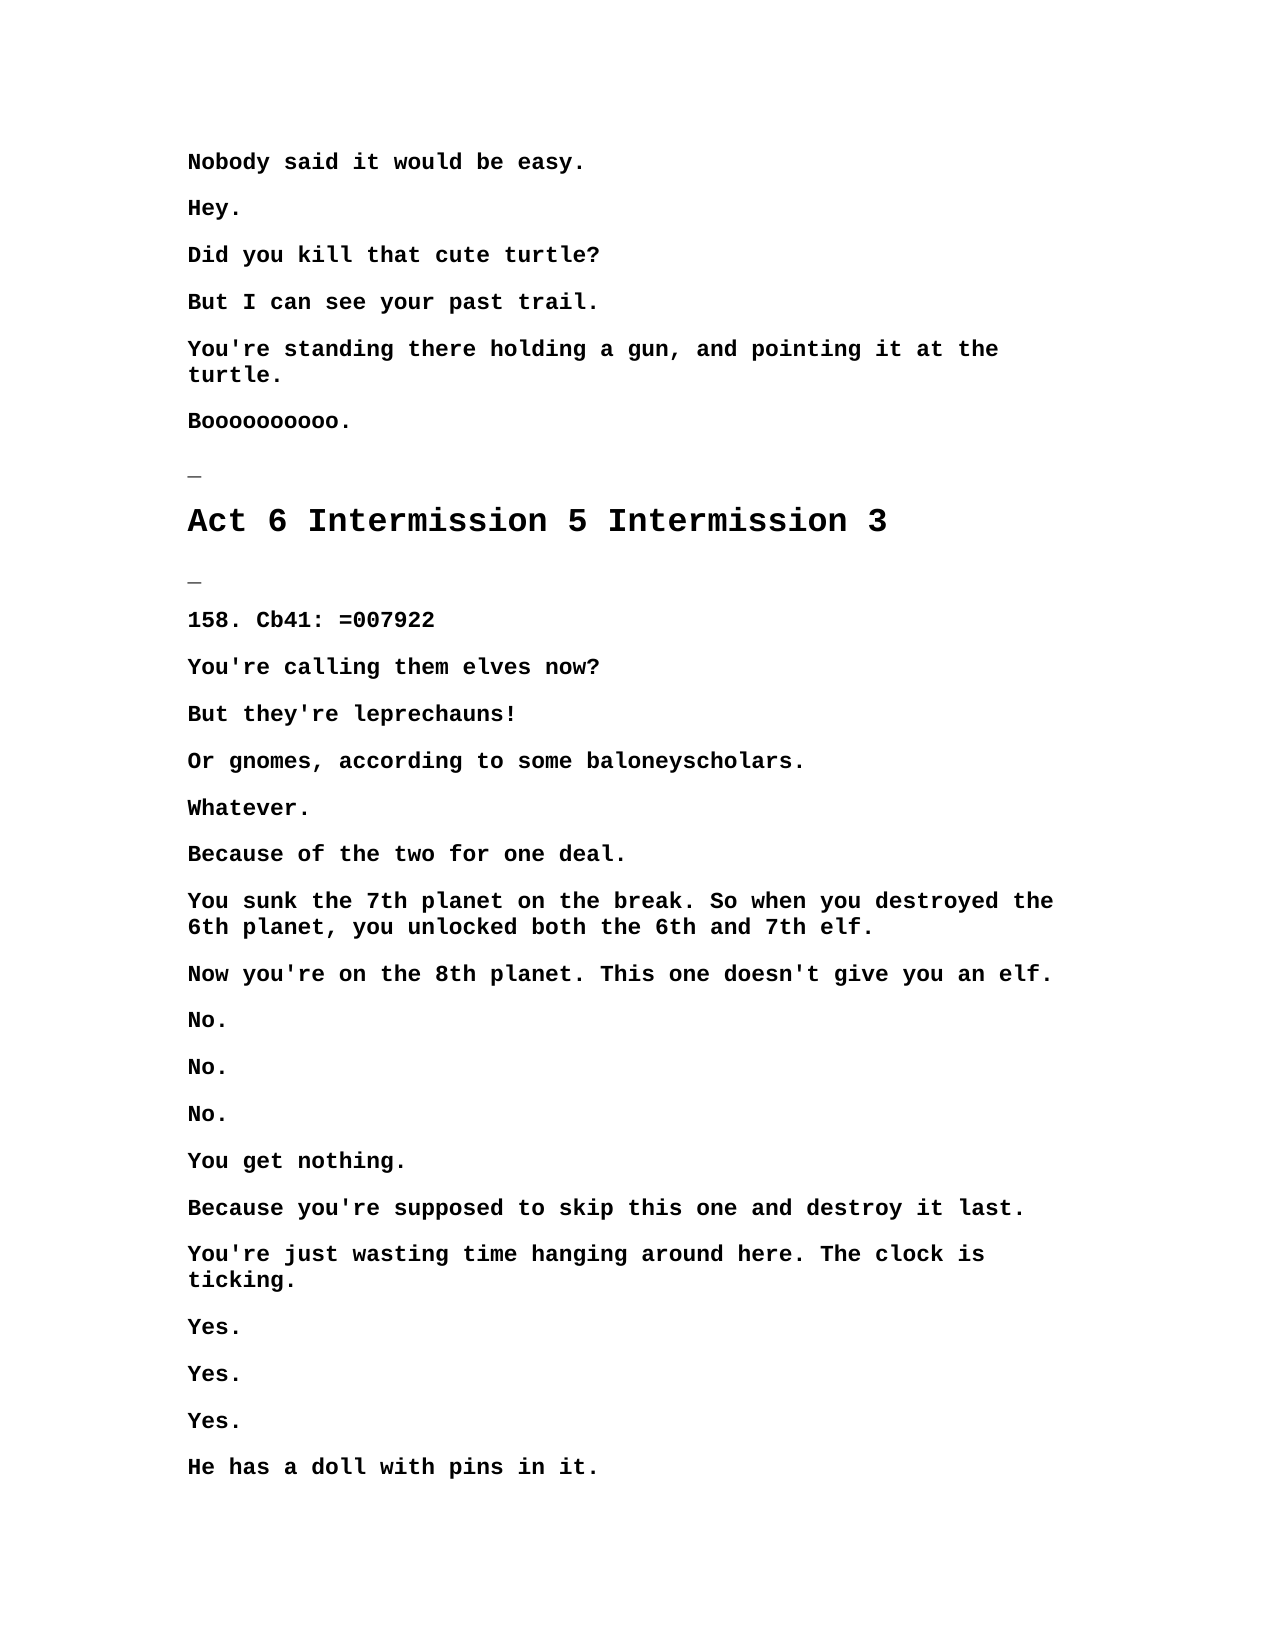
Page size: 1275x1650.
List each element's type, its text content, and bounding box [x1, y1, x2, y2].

text No. [187, 1102, 1087, 1128]
text You're just wasting time hanging around here. The clock is ticking. [187, 1243, 1087, 1294]
text _ [187, 457, 1087, 482]
text You're standing there holding a gun, and pointing it at the turtle. [187, 337, 1087, 389]
text 158. Cb41: =007922 [187, 609, 1087, 635]
text But I can see your past trail. [187, 290, 1087, 316]
text Hey. [187, 197, 1087, 223]
text No. [187, 1056, 1087, 1082]
text Act 6 Intermission 5 Intermission 3 [187, 503, 1087, 541]
text You sunk the 7th planet on the break. So when you destroyed the 6th planet, you unlocked both the 6th and 7th elf. [187, 889, 1087, 941]
text But they're leprechauns! [187, 702, 1087, 728]
text He has a doll with pins in it. [187, 1456, 1087, 1482]
text Yes. [187, 1315, 1087, 1341]
text Because you're supposed to skip this one and destroy it last. [187, 1196, 1087, 1222]
text No. [187, 1009, 1087, 1035]
text You're calling them elves now? [187, 656, 1087, 681]
text Boooooooooo. [187, 410, 1087, 436]
text Now you're on the 8th planet. This one doesn't give you an elf. [187, 962, 1087, 988]
text Or gnomes, according to some baloneyscholars. [187, 749, 1087, 775]
text Yes. [187, 1362, 1087, 1388]
text Yes. [187, 1409, 1087, 1435]
text _ [187, 562, 1087, 588]
text You get nothing. [187, 1149, 1087, 1175]
text Whatever. [187, 796, 1087, 822]
text Because of the two for one deal. [187, 843, 1087, 868]
text Did you kill that cute turtle? [187, 243, 1087, 269]
text Nobody said it would be easy. [187, 150, 1087, 176]
